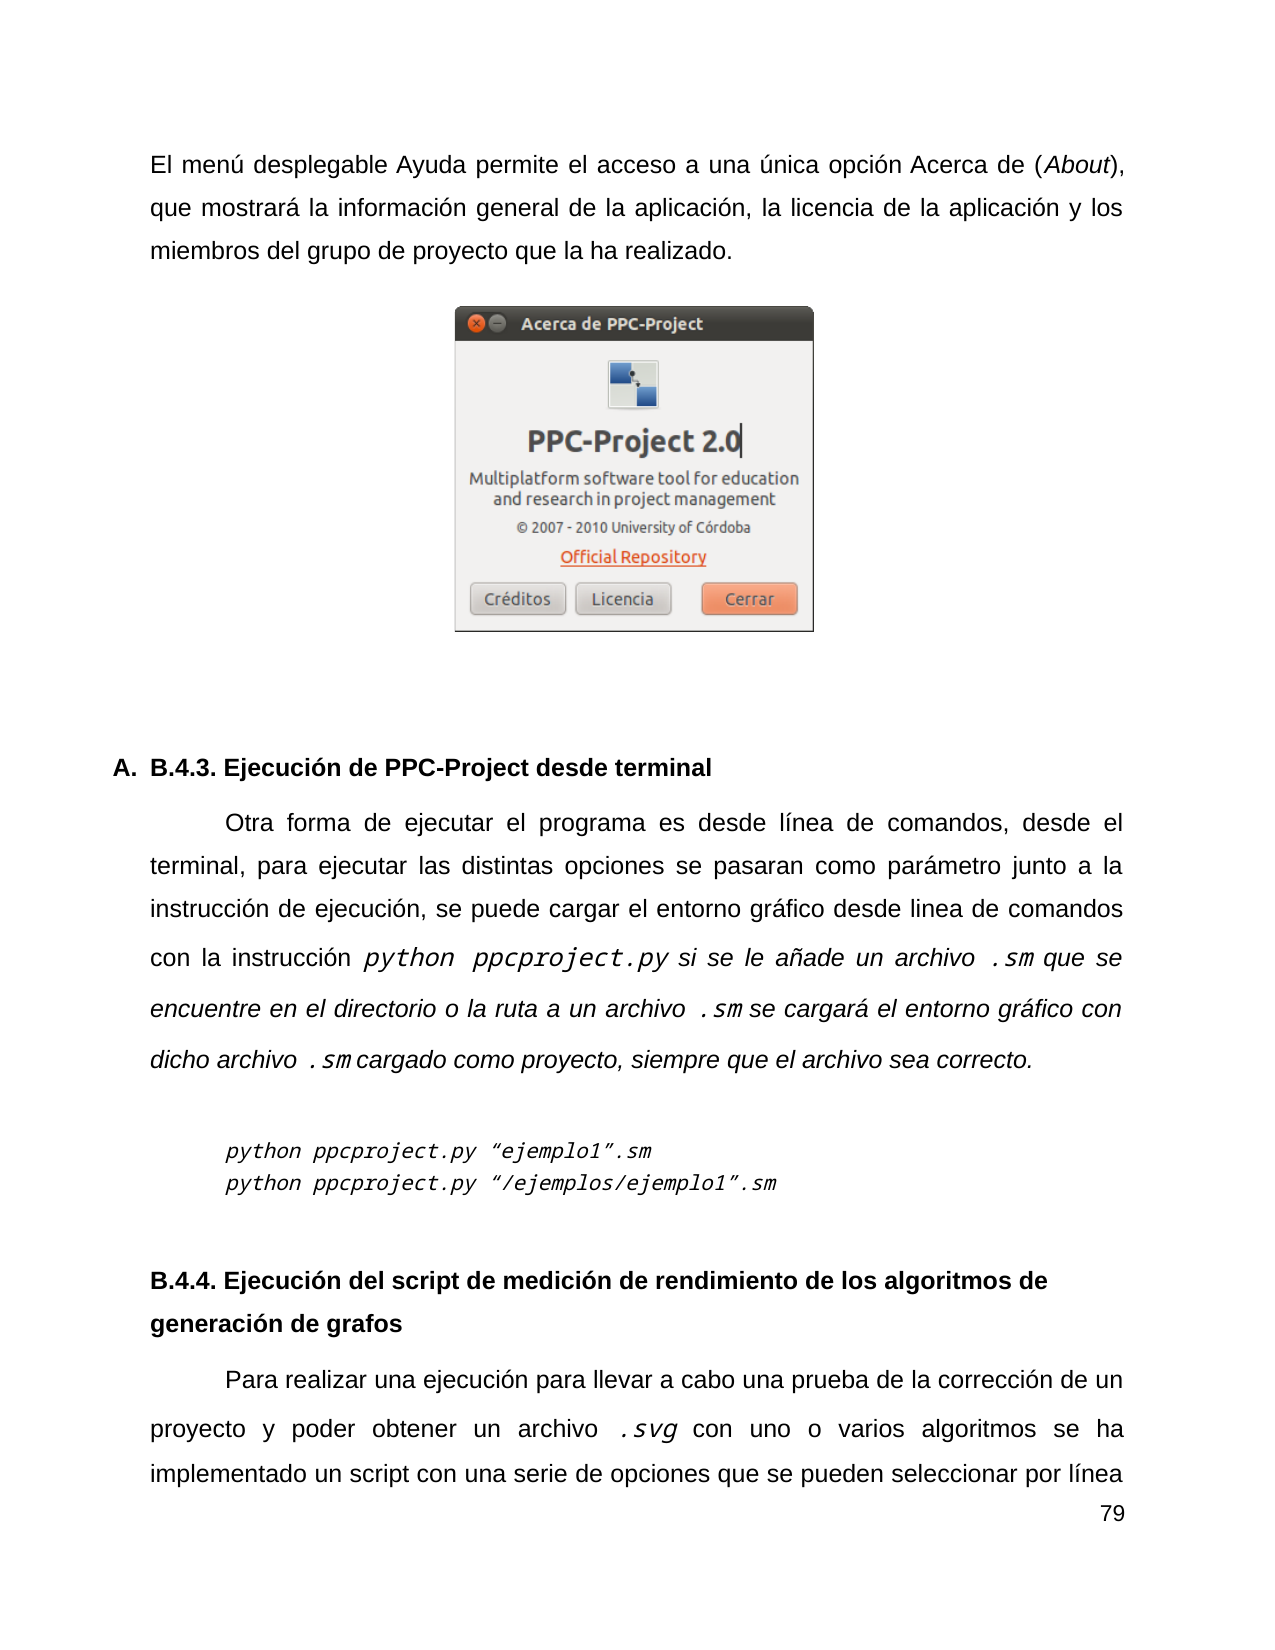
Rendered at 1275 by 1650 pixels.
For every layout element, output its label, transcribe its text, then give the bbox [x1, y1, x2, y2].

text python ppcproject.py “ejemplo1”.sm [150, 1136, 1125, 1164]
picture [454, 306, 814, 632]
text Otra forma de ejecutar el programa es desde línea de comandos, desde el terminal, para ejecutar las distintas opciones se pasaran como parámetro junto a la instrucción de ejecución, se puede cargar el entorno gráfico desde linea de comandos con la instrucción python ppcproject.py si se le añade un archivo .sm que se encuentre en el directorio o la ruta a un archivo .sm se cargará el entorno gráfico con dicho archivo .sm cargado como proyecto, siempre que el archivo sea correcto. [150, 808, 1125, 1076]
text B.4.4. Ejecución del script de medición de rendimiento de los algoritmos de generación de grafos [150, 1266, 1125, 1338]
subtitle B.4.3. Ejecución de PPC-Project desde terminal [112, 753, 1125, 781]
text El menú desplegable Ayuda permite el acceso a una única opción Acerca de (About), que mostrará la información general de la aplicación, la licencia de la aplicación y los miembros del grupo de proyecto que la ha realizado. [150, 150, 1125, 265]
text Para realizar una ejecución para llevar a cabo una prueba de la corrección de un proyecto y poder obtener un archivo .svg con uno o varios algoritmos se ha implementado un script con una serie de opciones que se pueden seleccionar por línea [150, 1365, 1125, 1488]
text python ppcproject.py “/ejemplos/ejemplo1”.sm [150, 1168, 1125, 1197]
